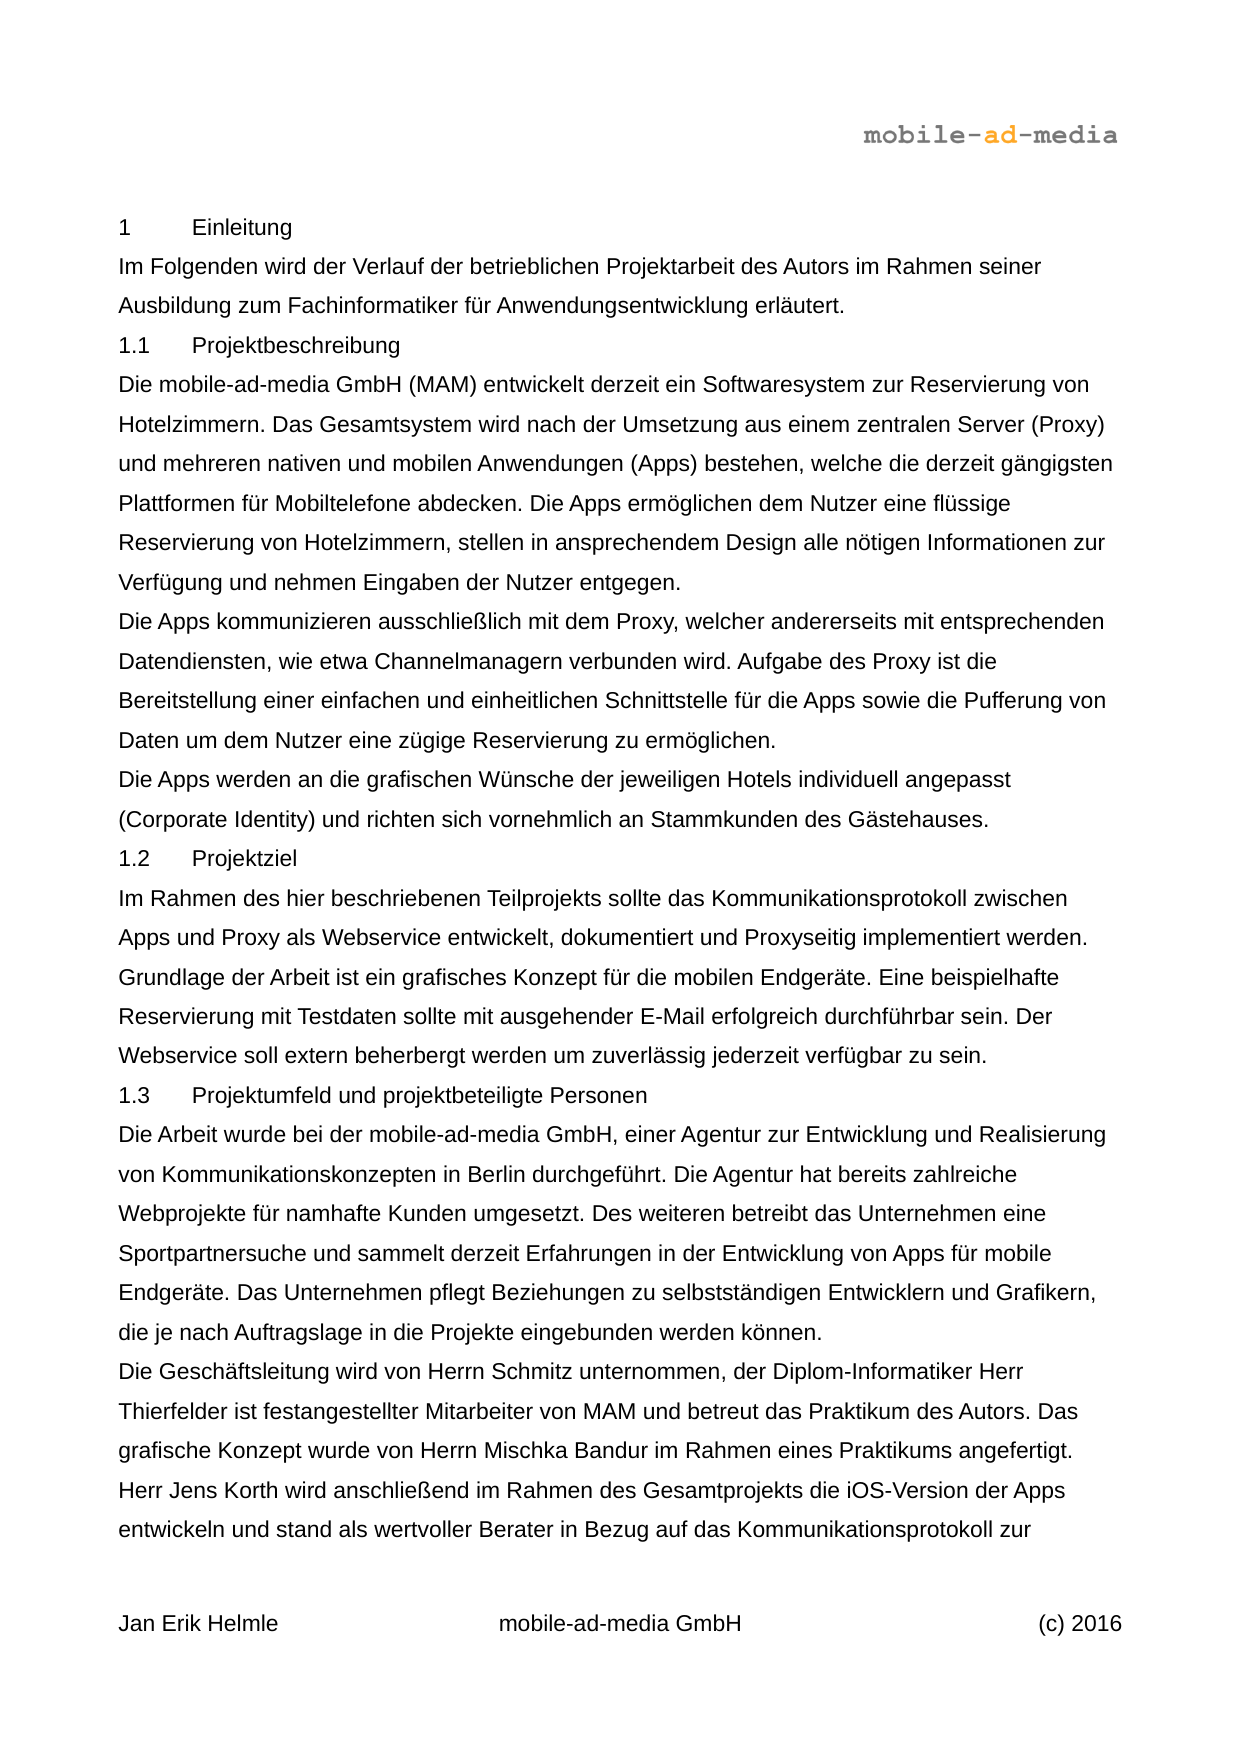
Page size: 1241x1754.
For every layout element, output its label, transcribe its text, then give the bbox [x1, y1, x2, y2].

text 1 Einleitung [118, 213, 1122, 240]
text Die Arbeit wurde bei der mobile-ad-media GmbH, einer Agentur zur Entwicklung und Realisierung von Kommunikationskonzepten in Berlin durchgeführt. Die Agentur hat bereits zahlreiche Webprojekte für namhafte Kunden umgesetzt. Des weiteren betreibt das Unternehmen eine Sportpartnersuche und sammelt derzeit Erfahrungen in der Entwicklung von Apps für mobile Endgeräte. Das Unternehmen pflegt Beziehungen zu selbstständigen Entwicklern und Grafikern, die je nach Auftragslage in die Projekte eingebunden werden können. [118, 1121, 1122, 1345]
text 1.3 Projektumfeld und projektbeteiligte Personen [118, 1082, 1122, 1108]
text Im Rahmen des hier beschriebenen Teilprojekts sollte das Kommunikationsprotokoll zwischen Apps und Proxy als Webservice entwickelt, dokumentiert und Proxyseitig implementiert werden. Grundlage der Arbeit ist ein grafisches Konzept für die mobilen Endgeräte. Eine beispielhafte Reservierung mit Testdaten sollte mit ausgehender E-Mail erfolgreich durchführbar sein. Der Webservice soll extern beherbergt werden um zuverlässig jederzeit verfügbar zu sein. [118, 884, 1122, 1069]
picture [863, 118, 1118, 150]
text Die mobile-ad-media GmbH (MAM) entwickelt derzeit ein Softwaresystem zur Reservierung von Hotelzimmern. Das Gesamtsystem wird nach der Umsetzung aus einem zentralen Server (Proxy) und mehreren nativen und mobilen Anwendungen (Apps) bestehen, welche die derzeit gängigsten Plattformen für Mobiltelefone abdecken. Die Apps ermöglichen dem Nutzer eine flüssige Reservierung von Hotelzimmern, stellen in ansprechendem Design alle nötigen Informationen zur Verfügung und nehmen Eingaben der Nutzer entgegen. [118, 371, 1122, 595]
text Im Folgenden wird der Verlauf der betrieblichen Projektarbeit des Autors im Rahmen seiner Ausbildung zum Fachinformatiker für Anwendungsentwicklung erläutert. [118, 253, 1122, 319]
text Die Apps kommunizieren ausschließlich mit dem Proxy, welcher andererseits mit entsprechenden Datendiensten, wie etwa Channelmanagern verbunden wird. Aufgabe des Proxy ist die Bereitstellung einer einfachen und einheitlichen Schnittstelle für die Apps sowie die Pufferung von Daten um dem Nutzer eine zügige Reservierung zu ermöglichen. [118, 608, 1122, 753]
text 1.1 Projektbeschreibung [118, 332, 1122, 358]
text 1.2 Projektziel [118, 845, 1122, 871]
text Die Geschäftsleitung wird von Herrn Schmitz unternommen, der Diplom-Informatiker Herr Thierfelder ist festangestellter Mitarbeiter von MAM und betreut das Praktikum des Autors. Das grafische Konzept wurde von Herrn Mischka Bandur im Rahmen eines Praktikums angefertigt. Herr Jens Korth wird anschließend im Rahmen des Gesamtprojekts die iOS-Version der Apps entwickeln und stand als wertvoller Berater in Bezug auf das Kommunikationsprotokoll zur [118, 1358, 1122, 1543]
text Die Apps werden an die grafischen Wünsche der jeweiligen Hotels individuell angepasst (Corporate Identity) und richten sich vornehmlich an Stammkunden des Gästehauses. [118, 766, 1122, 832]
